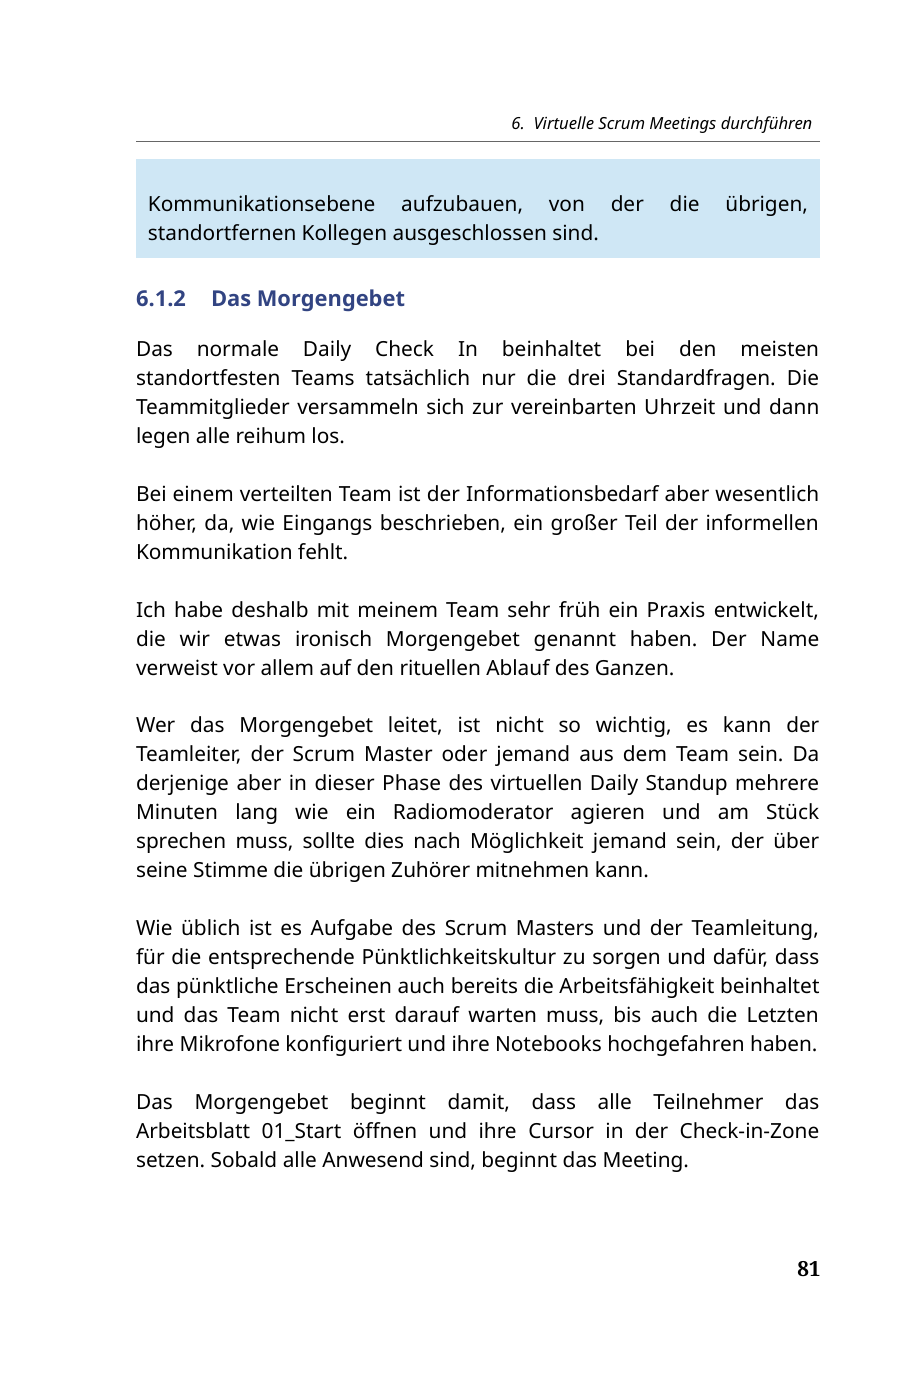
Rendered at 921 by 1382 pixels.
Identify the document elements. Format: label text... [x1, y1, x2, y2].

subtitle Das Morgengebet [136, 283, 820, 313]
text Das Morgengebet beginnt damit, dass alle Teilnehmer das Arbeitsblatt 01_Start öffnen und ihre Cursor in der Check-in-Zone setzen. Sobald alle Anwesend sind, beginnt das Meeting. [136, 1065, 820, 1173]
text Kommunikationsebene aufzubauen, von der die übrigen, standortfernen Kollegen ausgeschlossen sind. [148, 171, 808, 246]
text Wie üblich ist es Aufgabe des Scrum Masters und der Teamleitung, für die entsprechende Pünktlichkeitskultur zu sorgen und dafür, dass das pünktliche Erscheinen auch bereits die Arbeitsfähigkeit beinhaltet und das Team nicht erst darauf warten muss, bis auch die Letzten ihre Mikrofone konfiguriert und ihre Notebooks hochgefahren haben. [136, 892, 820, 1057]
text Das normale Daily Check In beinhaltet bei den meisten standortfesten Teams tatsächlich nur die drei Standardfragen. Die Teammitglieder versammeln sich zur vereinbarten Uhrzeit und dann legen alle reihum los. [136, 325, 820, 449]
text Wer das Morgengebet leitet, ist nicht so wichtig, es kann der Teamleiter, der Scrum Master oder jemand aus dem Team sein. Da derjenige aber in dieser Phase des virtuellen Daily Standup mehrere Minuten lang wie ein Radiomoderator agieren und am Stück sprechen muss, sollte dies nach Möglichkeit jemand sein, der über seine Stimme die übrigen Zuhörer mitnehmen kann. [136, 689, 820, 883]
text Ich habe deshalb mit meinem Team sehr früh ein Praxis entwickelt, die wir etwas ironisch Morgengebet genannt haben. Der Name verweist vor allem auf den rituellen Ablauf des Ganzen. [136, 573, 820, 681]
text Bei einem verteilten Team ist der Informationsbedarf aber wesentlich höher, da, wie Eingangs beschrieben, ein großer Teil der informellen Kommunikation fehlt. [136, 457, 820, 565]
